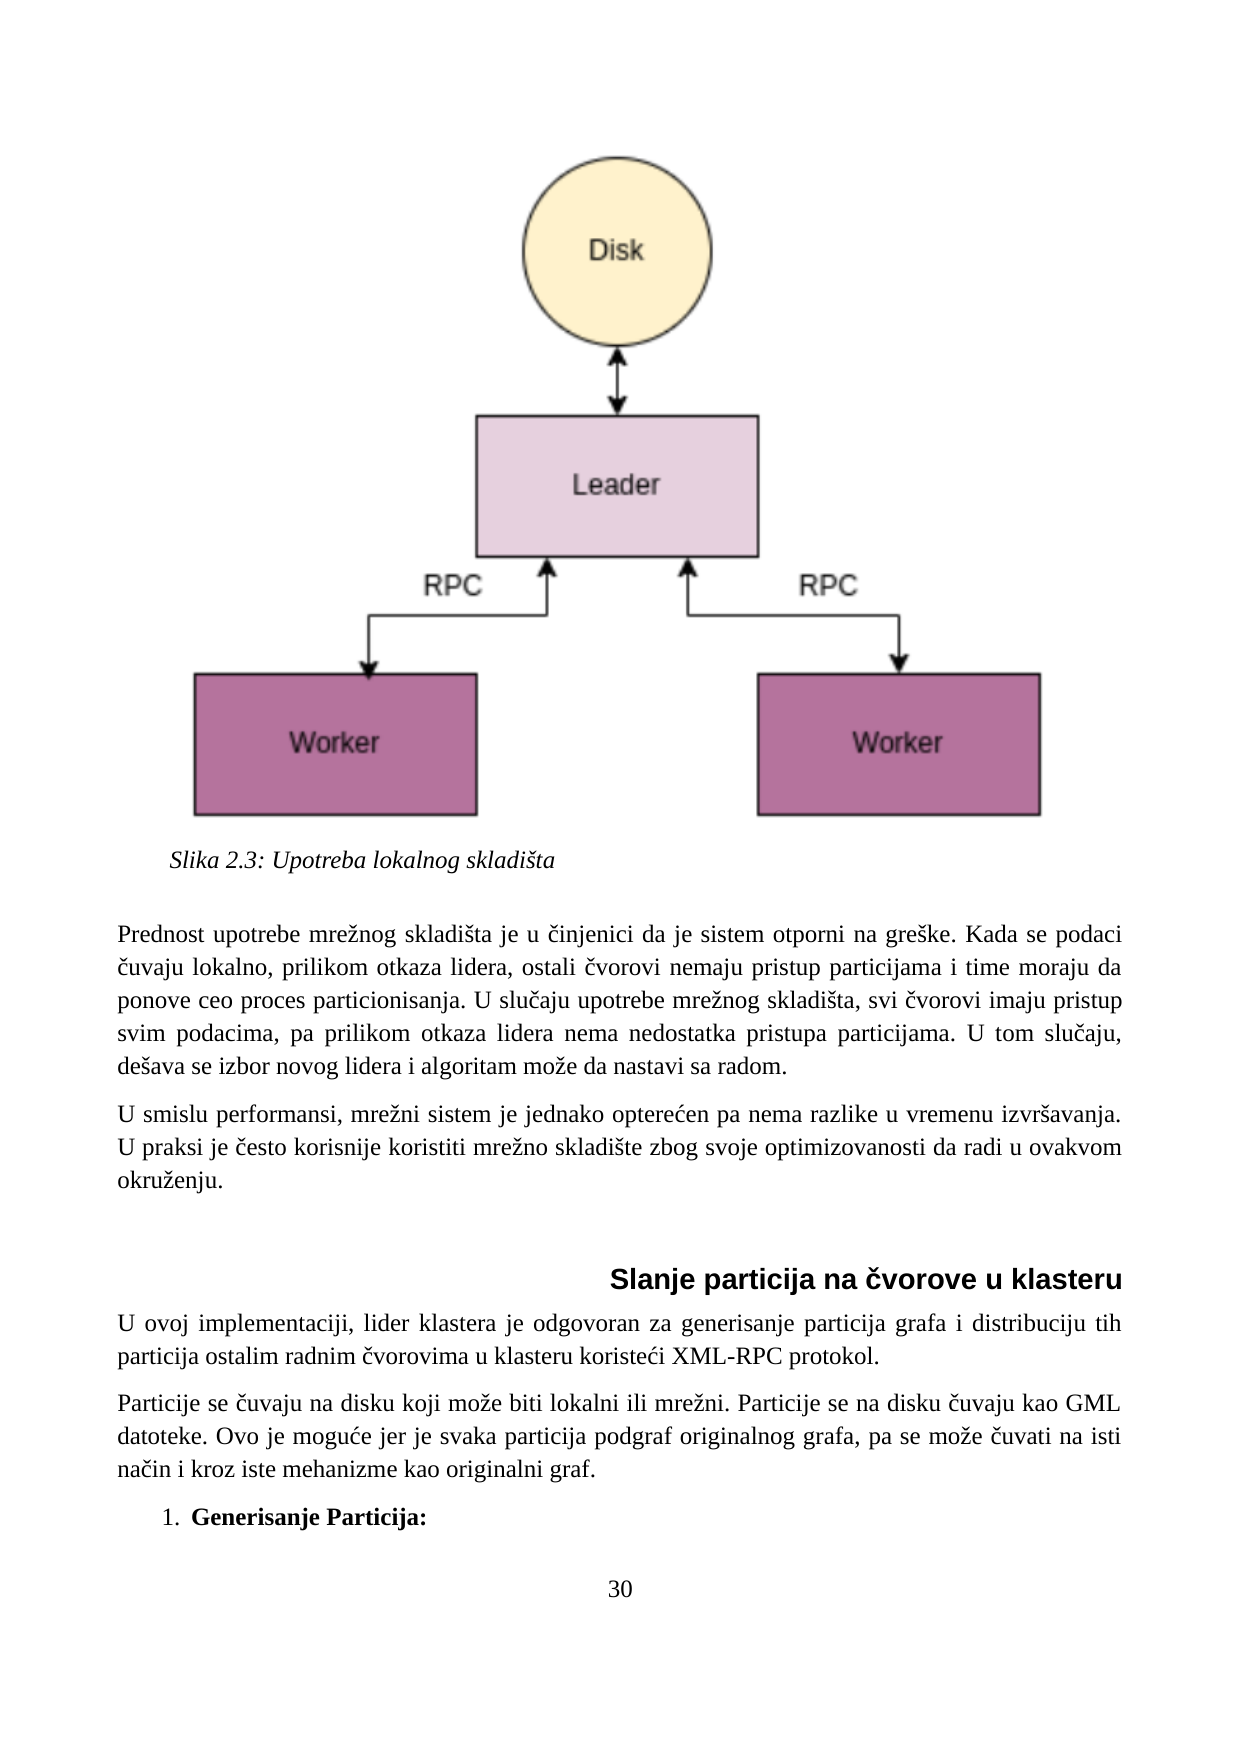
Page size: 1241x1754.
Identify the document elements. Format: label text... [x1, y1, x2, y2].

text Prednost upotrebe mrežnog skladišta je u činjenici da je sistem otporni na greške. Kada se podaci čuvaju lokalno, prilikom otkaza lidera, ostali čvorovi nemaju pristup particijama i time moraju da ponove ceo proces particionisanja. U slučaju upotrebe mrežnog skladišta, svi čvorovi imaju pristup svim podacima, pa prilikom otkaza lidera nema nedostatka pristupa particijama. U tom slučaju, dešava se izbor novog lidera i algoritam može da nastavi sa radom. [117, 919, 1123, 1080]
text U ovoj implementaciji, lider klastera je odgovoran za generisanje particija grafa i distribuciju tih particija ostalim radnim čvorovima u klasteru koristeći XML-RPC protokol. [117, 1308, 1123, 1369]
list Generisanje Particija: [161, 1502, 1123, 1531]
text Particije se čuvaju na disku koji može biti lokalni ili mrežni. Particije se na disku čuvaju kao GML datoteke. Ovo je moguće jer je svaka particija podgraf originalnog grafa, pa se može čuvati na isti način i kroz iste mehanizme kao originalni graf. [117, 1388, 1123, 1483]
text Slika 2.3: Upotreba lokalnog skladišta [169, 846, 1071, 874]
picture [169, 129, 1071, 846]
subtitle Slanje particija na čvorove u klasteru [117, 1262, 1123, 1296]
text U smislu performansi, mrežni sistem je jednako opterećen pa nema razlike u vremenu izvršavanja. U praksi je često korisnije koristiti mrežno skladište zbog svoje optimizovanosti da radi u ovakvom okruženju. [117, 1099, 1123, 1194]
